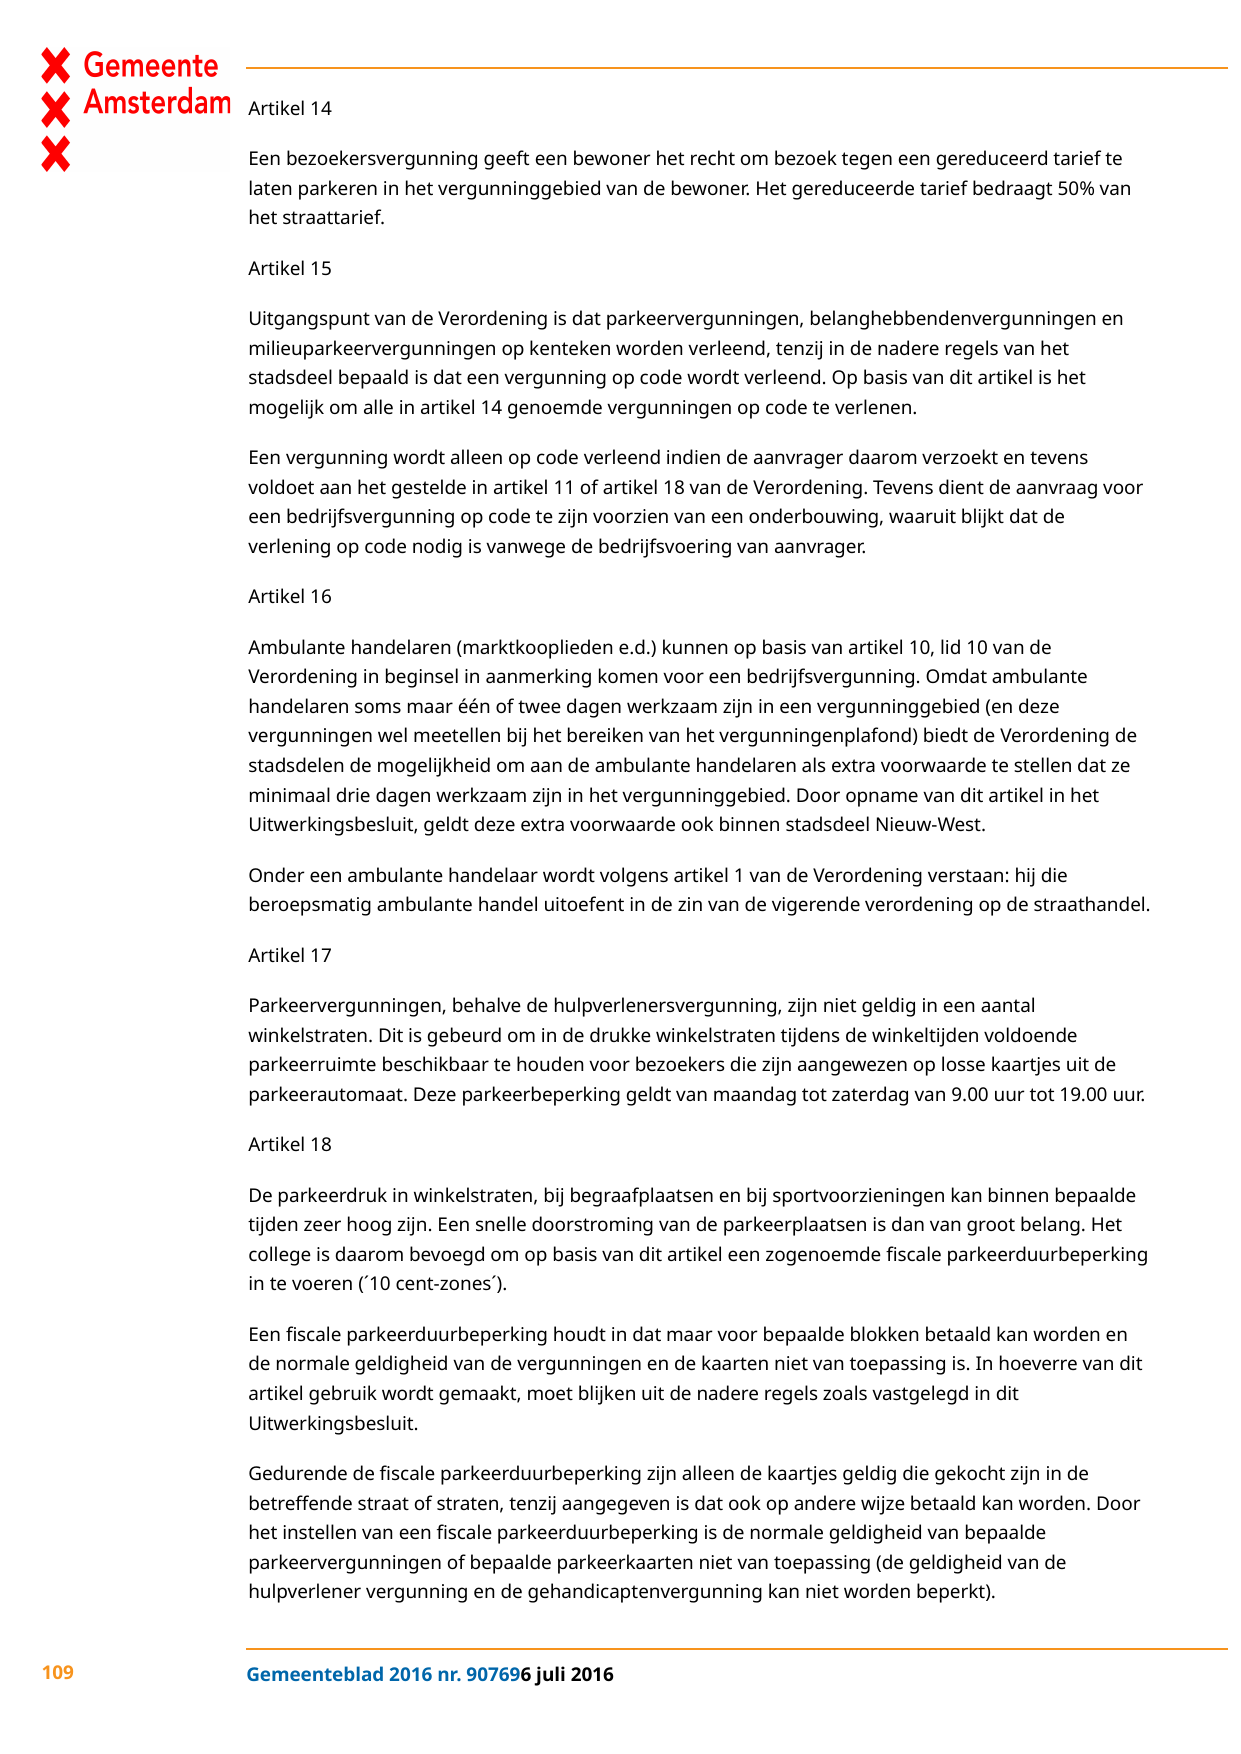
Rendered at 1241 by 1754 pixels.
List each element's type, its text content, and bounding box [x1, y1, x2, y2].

picture [41, 47, 231, 172]
text Artikel 17 [248, 942, 1152, 968]
text Gedurende de fiscale parkeerduurbeperking zijn alleen de kaartjes geldig die gekocht zijn in de betreffende straat of straten, tenzij aangegeven is dat ook op andere wijze betaald kan worden. Door het instellen van een fiscale parkeerduurbeperking is de normale geldigheid van bepaalde parkeervergunningen of bepaalde parkeerkaarten niet van toepassing (de geldigheid van de hulpverlener vergunning en de gehandicaptenvergunning kan niet worden beperkt). [248, 1460, 1152, 1604]
text Onder een ambulante handelaar wordt volgens artikel 1 van de Verordening verstaan: hij die beroepsmatig ambulante handel uitoefent in de zin van de vigerende verordening op de straathandel. [248, 862, 1152, 917]
text Artikel 18 [248, 1131, 1152, 1157]
text Ambulante handelaren (marktkooplieden e.d.) kunnen op basis van artikel 10, lid 10 van de Verordening in beginsel in aanmerking komen voor een bedrijfsvergunning. Omdat ambulante handelaren soms maar één of twee dagen werkzaam zijn in een vergunninggebied (en deze vergunningen wel meetellen bij het bereiken van het vergunningenplafond) biedt de Verordening de stadsdelen de mogelijkheid om aan de ambulante handelaren als extra voorwaarde te stellen dat ze minimaal drie dagen werkzaam zijn in het vergunninggebied. Door opname van dit artikel in het Uitwerkingsbesluit, geldt deze extra voorwaarde ook binnen stadsdeel Nieuw-West. [248, 634, 1152, 837]
text Parkeervergunningen, behalve de hulpverlenersvergunning, zijn niet geldig in een aantal winkelstraten. Dit is gebeurd om in de drukke winkelstraten tijdens de winkeltijden voldoende parkeerruimte beschikbaar te houden voor bezoekers die zijn aangewezen op losse kaartjes uit de parkeerautomaat. Deze parkeerbeperking geldt van maandag tot zaterdag van 9.00 uur tot 19.00 uur. [248, 992, 1152, 1107]
text Artikel 14 [248, 95, 1152, 121]
text Artikel 16 [248, 583, 1152, 609]
text Uitgangspunt van de Verordening is dat parkeervergunningen, belanghebbendenvergunningen en milieuparkeervergunningen op kenteken worden verleend, tenzij in de nadere regels van het stadsdeel bepaald is dat een vergunning op code wordt verleend. Op basis van dit artikel is het mogelijk om alle in artikel 14 genoemde vergunningen op code te verlenen. [248, 305, 1152, 420]
text Een vergunning wordt alleen op code verleend indien de aanvrager daarom verzoekt en tevens voldoet aan het gestelde in artikel 11 of artikel 18 van de Verordening. Tevens dient de aanvraag voor een bedrijfsvergunning op code te zijn voorzien van een onderbouwing, waaruit blijkt dat de verlening op code nodig is vanwege de bedrijfsvoering van aanvrager. [248, 444, 1152, 559]
text Een fiscale parkeerduurbeperking houdt in dat maar voor bepaalde blokken betaald kan worden en de normale geldigheid van de vergunningen en de kaarten niet van toepassing is. In hoeverre van dit artikel gebruik wordt gemaakt, moet blijken uit de nadere regels zoals vastgelegd in dit Uitwerkingsbesluit. [248, 1321, 1152, 1436]
text De parkeerdruk in winkelstraten, bij begraafplaatsen en bij sportvoorzieningen kan binnen bepaalde tijden zeer hoog zijn. Een snelle doorstroming van de parkeerplaatsen is dan van groot belang. Het college is daarom bevoegd om op basis van dit artikel een zogenoemde fiscale parkeerduurbeperking in te voeren (´10 cent-zones´). [248, 1182, 1152, 1296]
text Een bezoekersvergunning geeft een bewoner het recht om bezoek tegen een gereduceerd tarief te laten parkeren in het vergunninggebied van de bewoner. Het gereduceerde tarief bedraagt 50% van het straattarief. [248, 145, 1152, 230]
text Artikel 15 [248, 255, 1152, 281]
